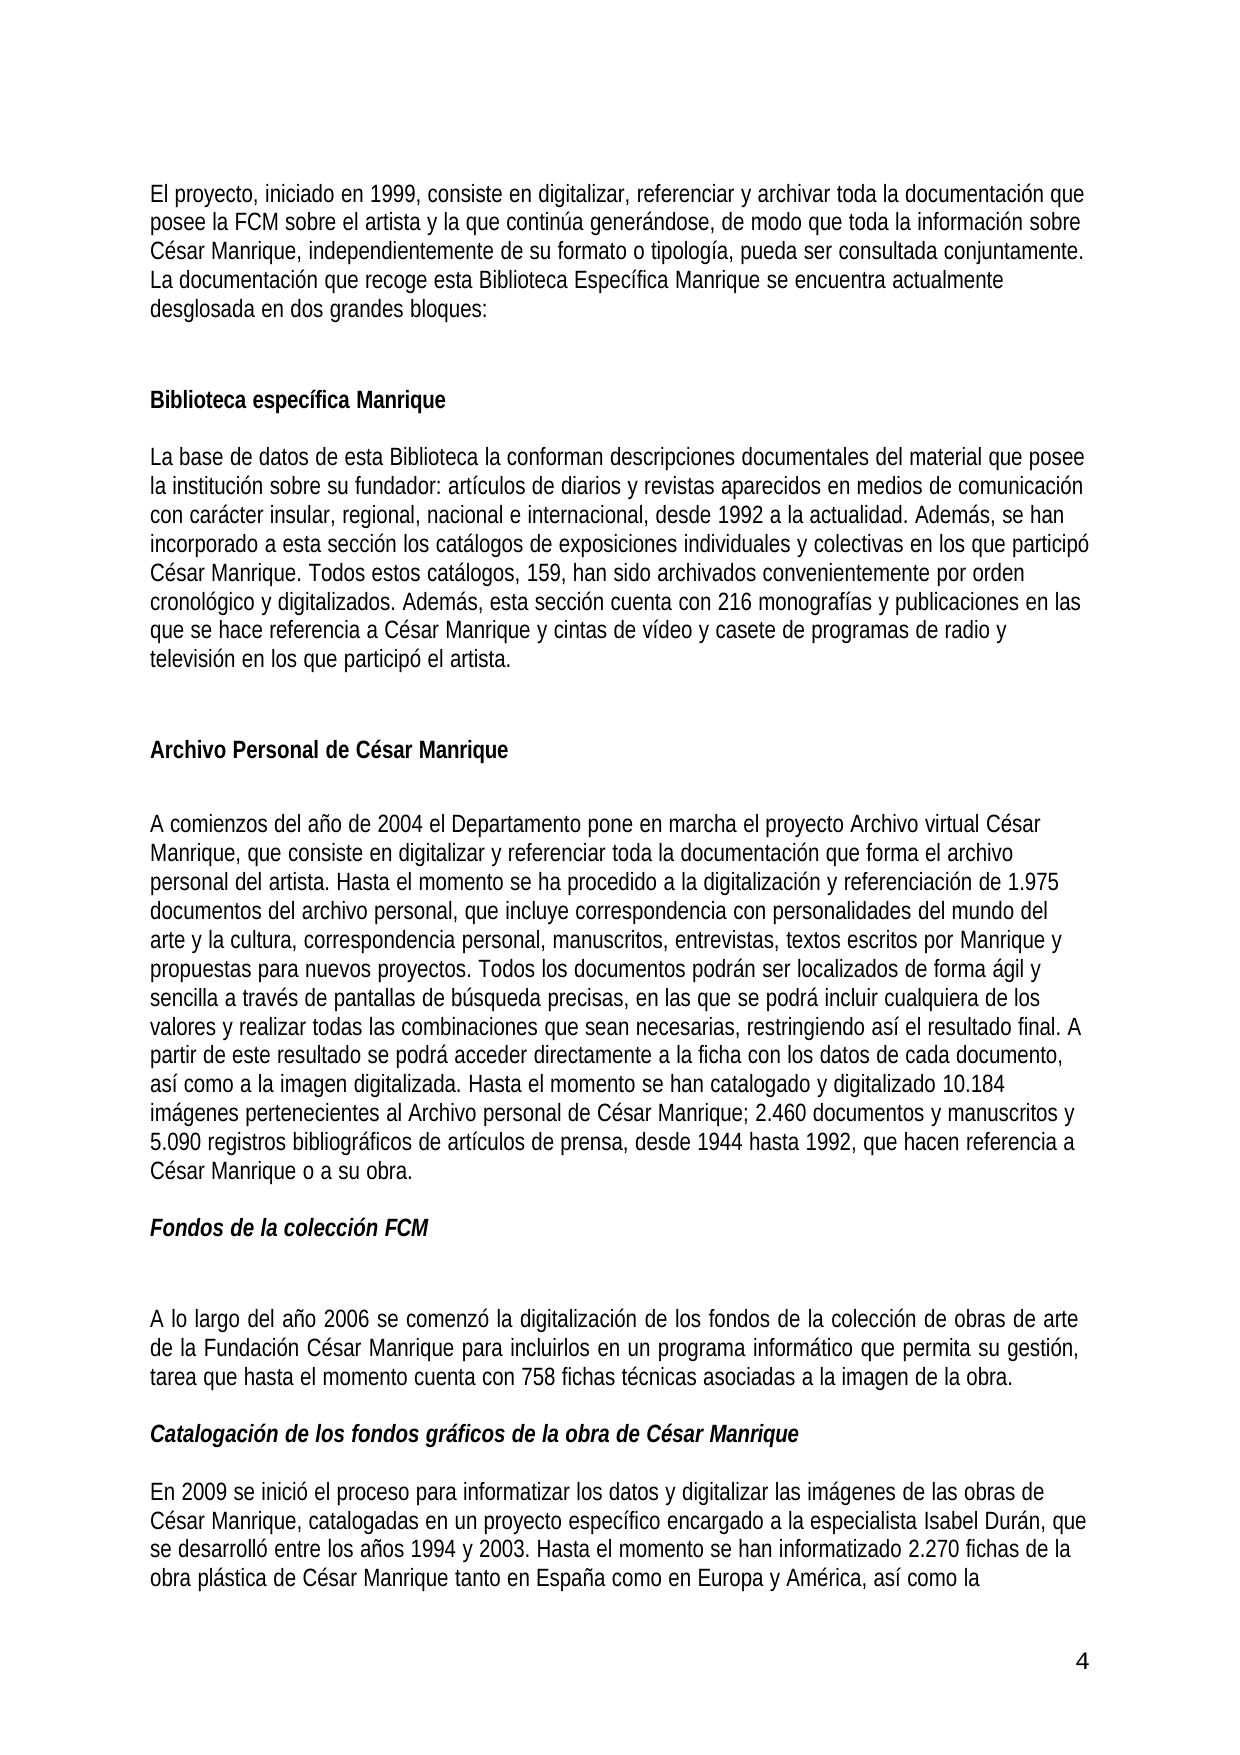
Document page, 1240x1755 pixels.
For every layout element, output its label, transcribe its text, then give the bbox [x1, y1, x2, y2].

subtitle Archivo Personal de César Manrique [150, 735, 1107, 764]
subtitle Biblioteca específica Manrique [150, 385, 1107, 414]
subtitle Fondos de la colección FCM [150, 1213, 1107, 1242]
text A lo largo del año 2006 se comenzó la digitalización de los fondos de la colección de obras de arte de la Fundación César Manrique para incluirlos en un programa informático que permita su gestión, tarea que hasta el momento cuenta con 758 fichas técnicas asociadas a la imagen de la obra. [150, 1304, 1079, 1391]
subtitle Catalogación de los fondos gráficos de la obra de César Manrique [150, 1419, 1107, 1448]
text La base de datos de esta Biblioteca la conforman descripciones documentales del material que posee la institución sobre su fundador: artículos de diarios y revistas aparecidos en medios de comunicación con carácter insular, regional, nacional e internacional, desde 1992 a la actualidad. Además, se han incorporado a esta sección los catálogos de exposiciones individuales y colectivas en los que participó César Manrique. Todos estos catálogos, 159, han sido archivados convenientemente por orden cronológico y digitalizados. Además, esta sección cuenta con 216 monografías y publicaciones en las que se hace referencia a César Manrique y cintas de vídeo y casete de programas de radio y televisión en los que participó el artista. [150, 442, 1090, 673]
text En 2009 se inició el proceso para informatizar los datos y digitalizar las imágenes de las obras de César Manrique, catalogadas en un proyecto específico encargado a la especialista Isabel Durán, que se desarrolló entre los años 1994 y 2003. Hasta el momento se han informatizado 2.270 fichas de la obra plástica de César Manrique tanto en España como en Europa y América, así como la [150, 1477, 1091, 1592]
text El proyecto, iniciado en 1999, consiste en digitalizar, referenciar y archivar toda la documentación que posee la FCM sobre el artista y la que continúa generándose, de modo que toda la información sobre César Manrique, independientemente de su formato o tipología, pueda ser consultada conjuntamente. La documentación que recoge esta Biblioteca Específica Manrique se encuentra actualmente desglosada en dos grandes bloques: [150, 178, 1090, 323]
text A comienzos del año de 2004 el Departamento pone en marcha el proyecto Archivo virtual César Manrique, que consiste en digitalizar y referenciar toda la documentación que forma el archivo personal del artista. Hasta el momento se ha procedido a la digitalización y referenciación de 1.975 documentos del archivo personal, que incluye correspondencia con personalidades del mundo del arte y la cultura, correspondencia personal, manuscritos, entrevistas, textos escritos por Manrique y propuestas para nuevos proyectos. Todos los documentos podrán ser localizados de forma ágil y sencilla a través de pantallas de búsqueda precisas, en las que se podrá incluir cualquiera de los valores y realizar todas las combinaciones que sean necesarias, restringiendo así el resultado final. A partir de este resultado se podrá acceder directamente a la ficha con los datos de cada documento, así como a la imagen digitalizada. Hasta el momento se han catalogado y digitalizado 10.184 imágenes pertenecientes al Archivo personal de César Manrique; 2.460 documentos y manuscritos y 5.090 registros bibliográficos de artículos de prensa, desde 1944 hasta 1992, que hacen referencia a César Manrique o a su obra. [150, 809, 1088, 1184]
